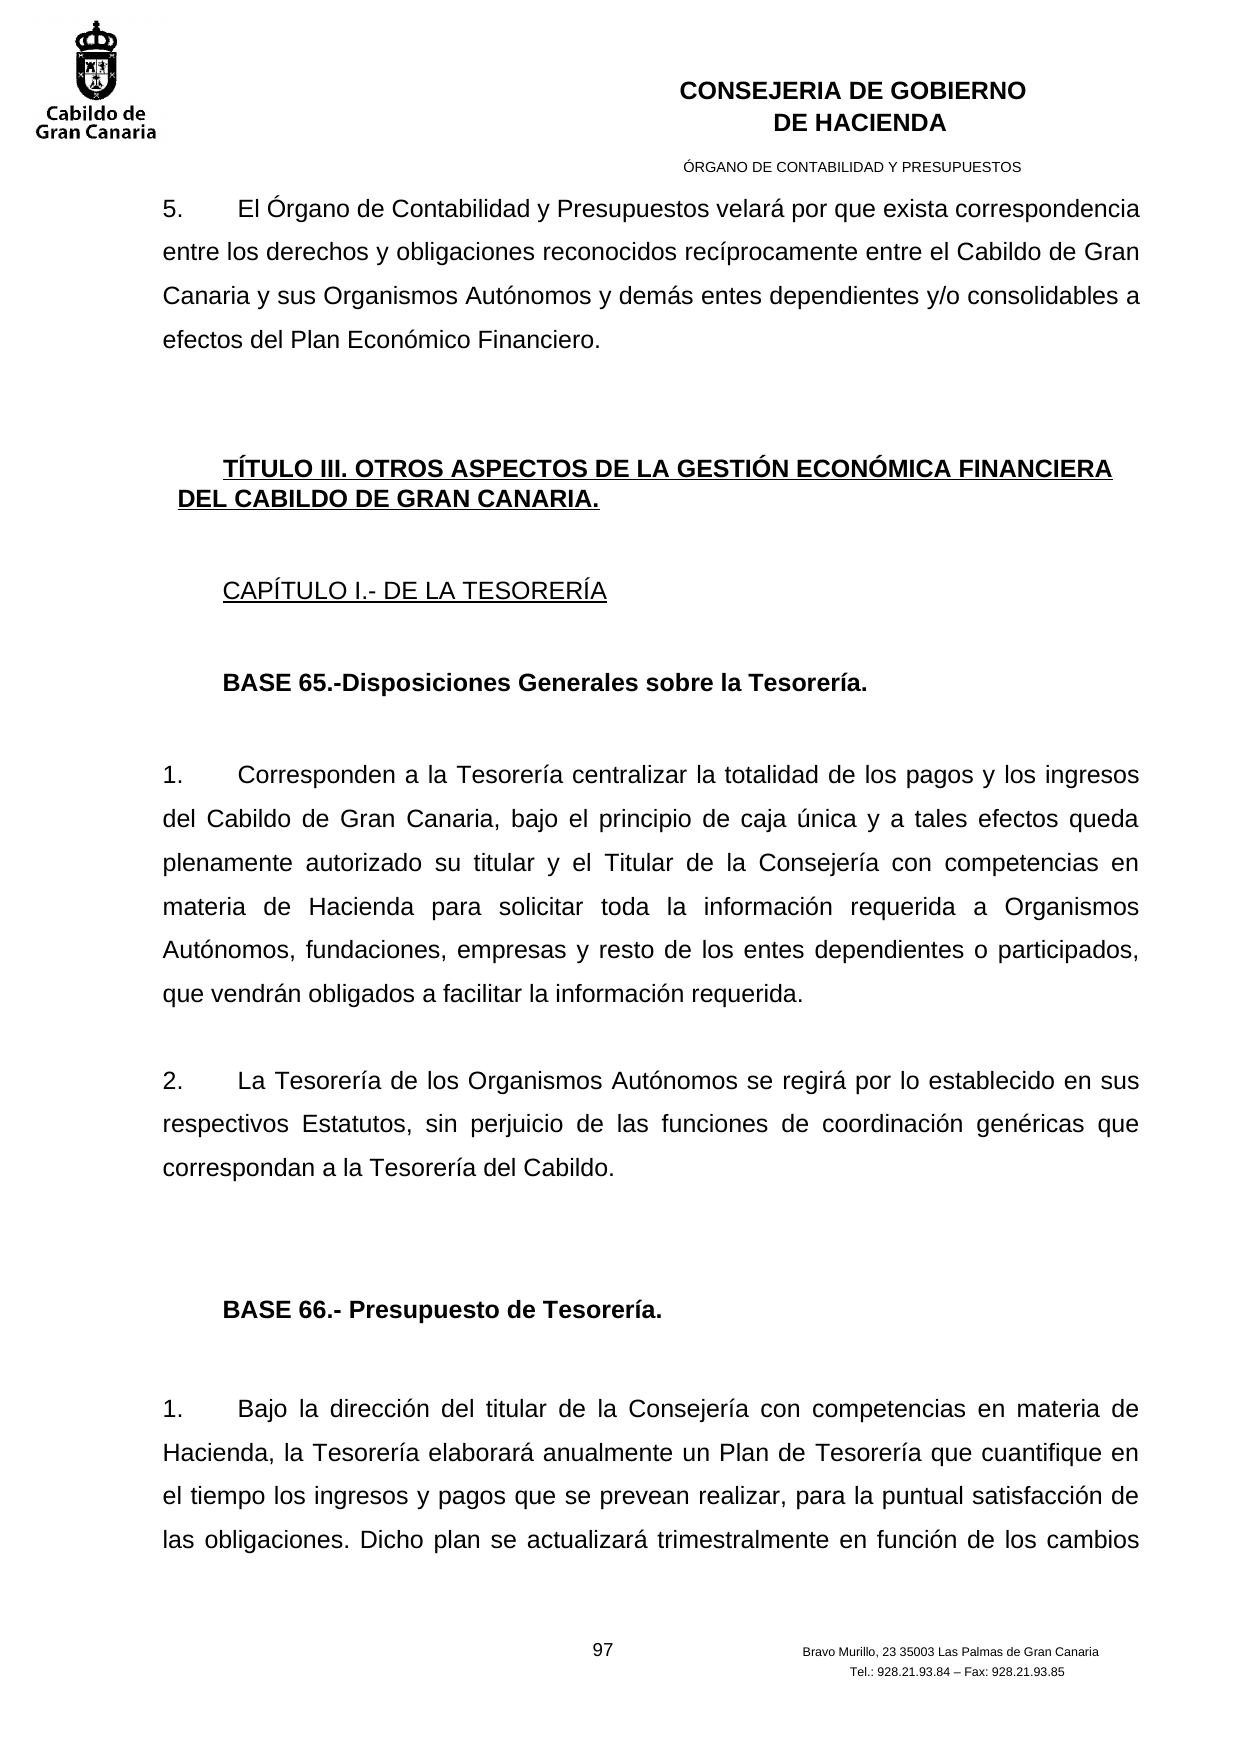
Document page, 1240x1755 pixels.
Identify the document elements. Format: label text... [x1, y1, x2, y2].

subtitle CAPÍTULO I.- DE LA TESORERÍA [222, 576, 1158, 605]
list Corresponden a la Tesorería centralizar la totalidad de los pagos y los ingresos del Cabildo de Gran Canaria, bajo el principio de caja única y a tales efectos queda plenamente autorizado su titular y el Titular de la Consejería con competencias en materia de Hacienda para solicitar toda la información requerida a Organismos Autónomos, fundaciones, empresas y resto de los entes dependientes o participados, que vendrán obligados a facilitar la información requerida. [162, 761, 1141, 1007]
subtitle TÍTULO III. OTROS ASPECTOS DE LA GESTIÓN ECONÓMICA FINANCIERA DEL CABILDO DE GRAN CANARIA. [177, 454, 1158, 513]
list Bajo la dirección del titular de la Consejería con competencias en materia de Hacienda, la Tesorería elaborará anualmente un Plan de Tesorería que cuantifique en el tiempo los ingresos y pagos que se prevean realizar, para la puntual satisfacción de las obligaciones. Dicho plan se actualizará trimestralmente en función de los cambios [162, 1394, 1141, 1554]
list El Órgano de Contabilidad y Presupuestos velará por que exista correspondencia entre los derechos y obligaciones reconocidos recíprocamente entre el Cabildo de Gran Canaria y sus Organismos Autónomos y demás entes dependientes y/o consolidables a efectos del Plan Económico Financiero. [162, 194, 1141, 353]
subtitle BASE 66.- Presupuesto de Tesorería. [222, 1296, 1141, 1324]
subtitle BASE 65.-Disposiciones Generales sobre la Tesorería. [222, 668, 1141, 697]
list La Tesorería de los Organismos Autónomos se regirá por lo establecido en sus respectivos Estatutos, sin perjuicio de las funciones de coordinación genéricas que correspondan a la Tesorería del Cabildo. [162, 1066, 1141, 1182]
